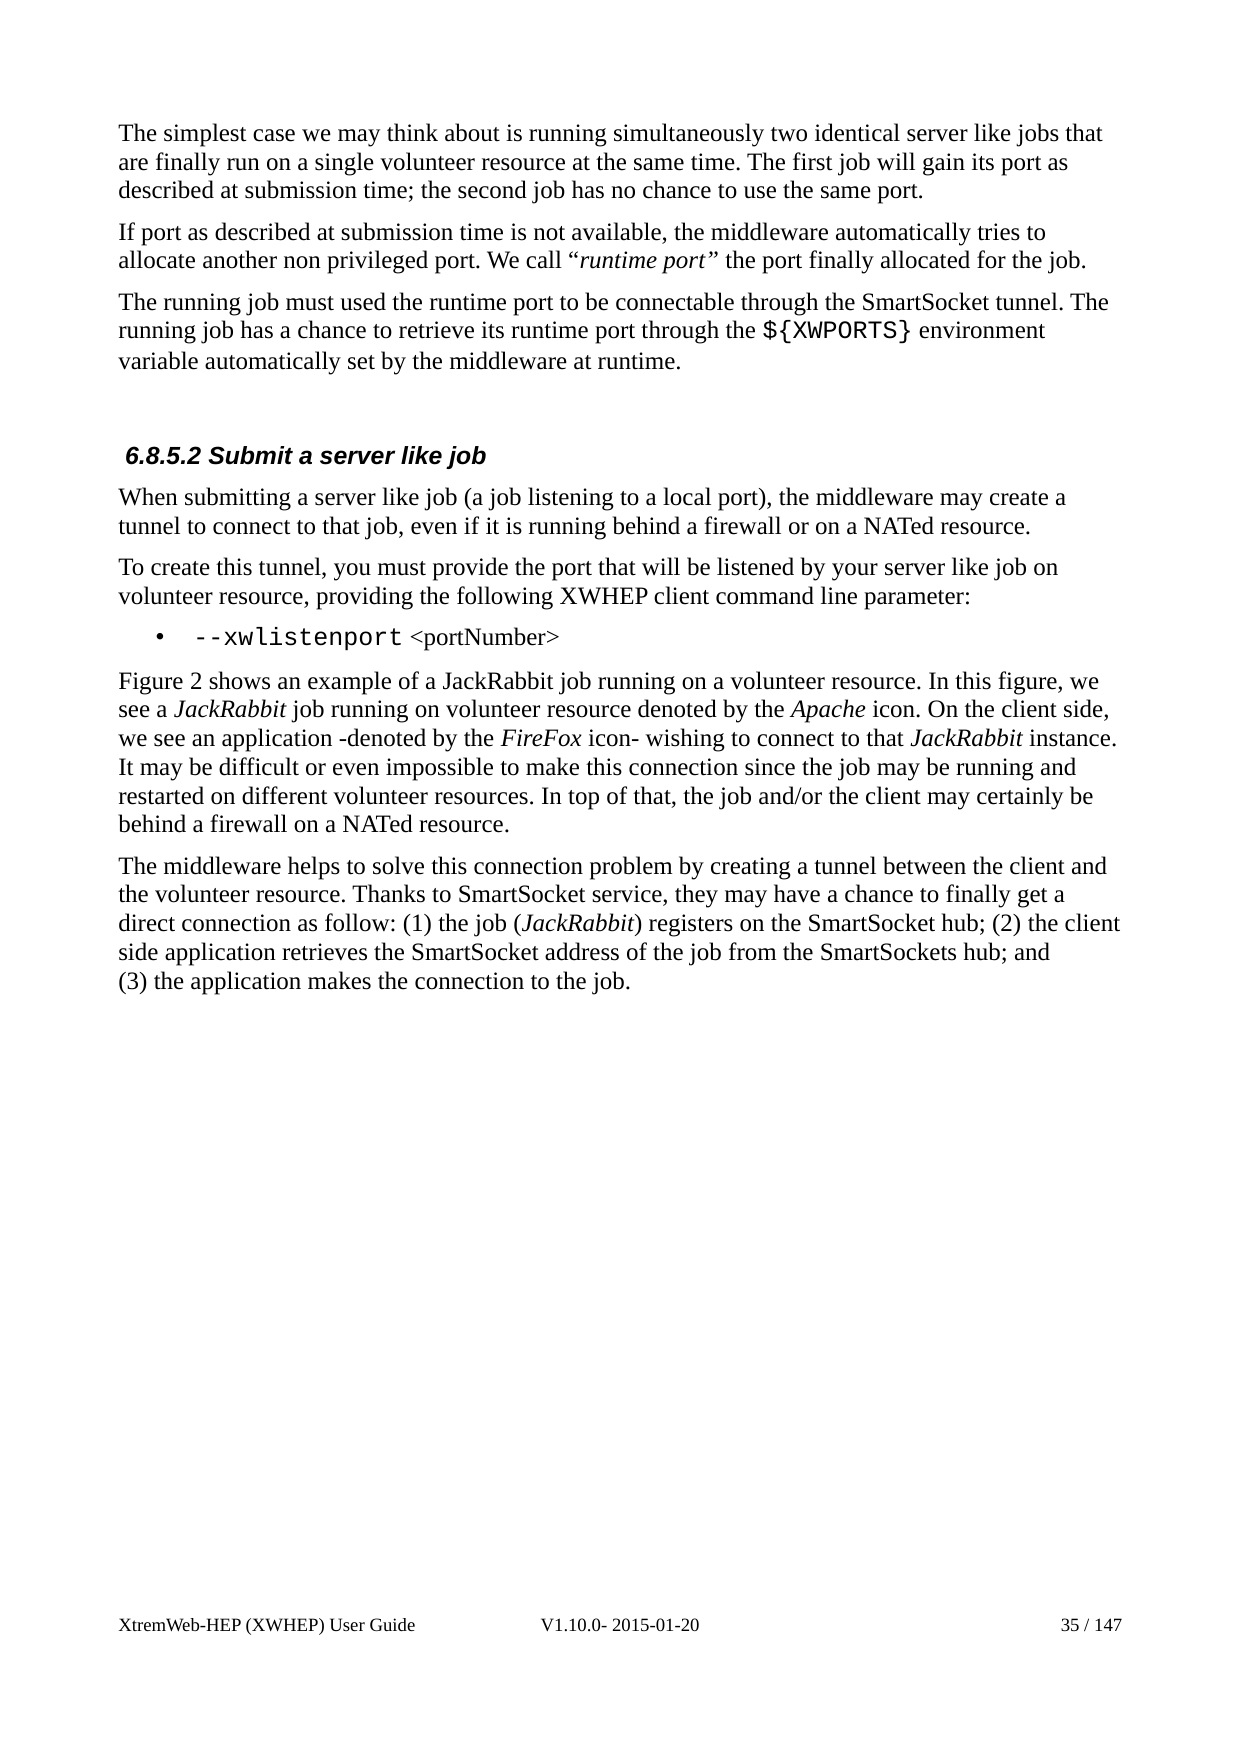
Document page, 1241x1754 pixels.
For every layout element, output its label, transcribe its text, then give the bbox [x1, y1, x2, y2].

text The simplest case we may think about is running simultaneously two identical server like jobs that are finally run on a single volunteer resource at the same time. The first job will gain its port as described at submission time; the second job has no chance to use the same port. [118, 118, 1122, 204]
text When submitting a server like job (a job listening to a local port), the middleware may create a tunnel to connect to that job, even if it is running behind a firewall or on a NATed resource. [118, 482, 1122, 540]
text The middleware helps to solve this connection problem by creating a tunnel between the client and the volunteer resource. Thanks to SmartSocket service, they may have a chance to finally get a direct connection as follow: (1) the job (JackRabbit) registers on the SmartSocket hub; (2) the client side application retrieves the SmartSocket address of the job from the SmartSockets hub; and (3) the application makes the connection to the job. [118, 851, 1122, 994]
text To create this tunnel, you must provide the port that will be listened by your server like job on volunteer resource, providing the following XWHEP client command line parameter: [118, 552, 1122, 610]
text Figure 2 shows an example of a JackRabbit job running on a volunteer resource. In this figure, we see a JackRabbit job running on volunteer resource denoted by the Apache icon. On the client side, we see an application -denoted by the FireFox icon- wishing to connect to that JackRabbit instance. It may be difficult or even impossible to make this connection since the job may be running and restarted on different volunteer resources. In top of that, the job and/or the client may certainly be behind a firewall on a NATed resource. [118, 666, 1122, 838]
list --xwlistenport <portNumber> [156, 622, 1122, 653]
text If port as described at submission time is not available, the middleware automatically tries to allocate another non privileged port. We call “runtime port” the port finally allocated for the job. [118, 217, 1122, 274]
text The running job must used the runtime port to be connectable through the SmartSocket tunnel. The running job has a chance to retrieve its runtime port through the ${XWPORTS} environment variable automatically set by the middleware at runtime. [118, 287, 1122, 375]
subtitle Submit a server like job [118, 441, 1122, 470]
